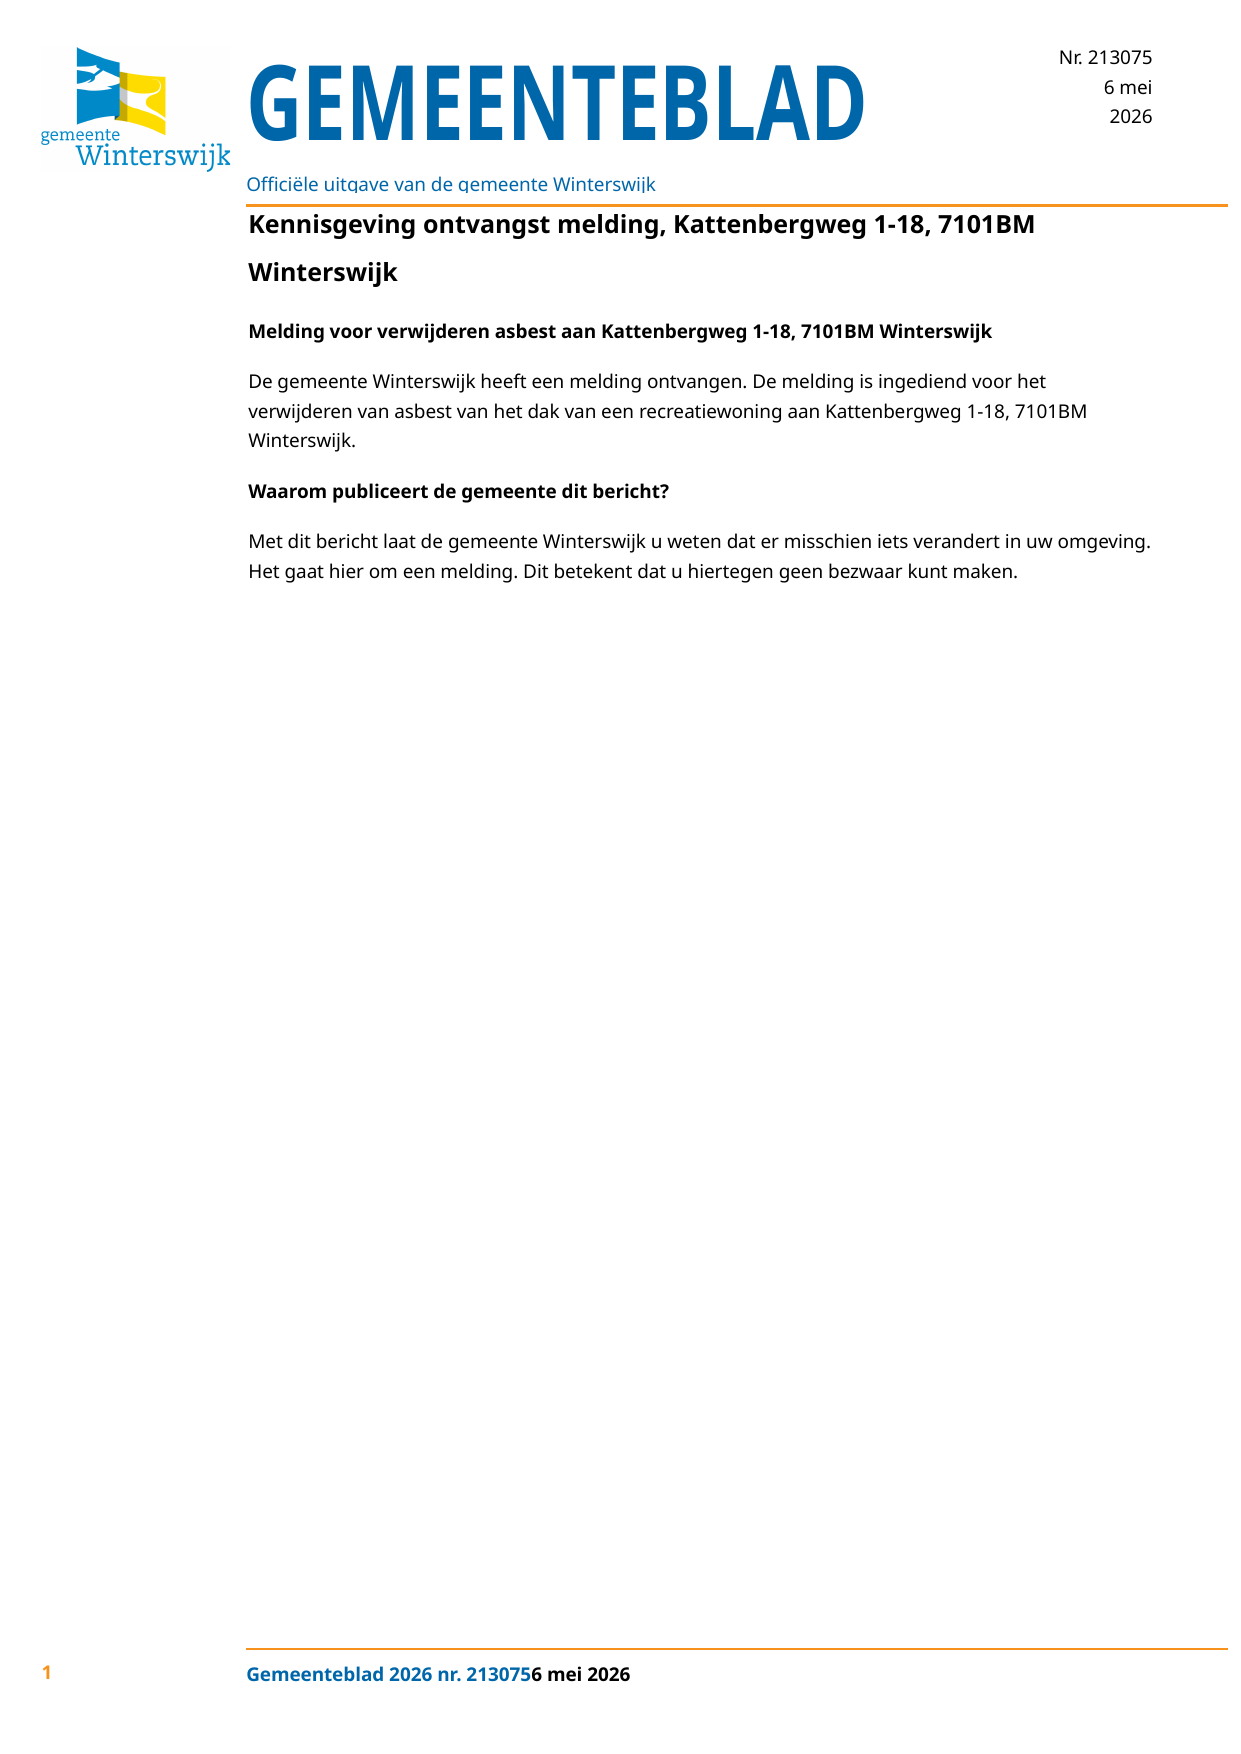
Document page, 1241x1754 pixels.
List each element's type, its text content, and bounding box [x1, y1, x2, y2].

text Melding voor verwijderen asbest aan Kattenbergweg 1-18, 7101BM Winterswijk [248, 318, 1152, 344]
text Met dit bericht laat de gemeente Winterswijk u weten dat er misschien iets verandert in uw omgeving. Het gaat hier om een melding. Dit betekent dat u hiertegen geen bezwaar kunt maken. [248, 528, 1152, 584]
text Waarom publiceert de gemeente dit bericht? [248, 478, 1152, 504]
text De gemeente Winterswijk heeft een melding ontvangen. De melding is ingediend voor het verwijderen van asbest van het dak van een recreatiewoning aan Kattenbergweg 1-18, 7101BM Winterswijk. [248, 368, 1152, 453]
picture [41, 47, 231, 172]
text Kennisgeving ontvangst melding, Kattenbergweg 1-18, 7101BM Winterswijk [248, 207, 1152, 288]
picture [225, 153, 231, 162]
